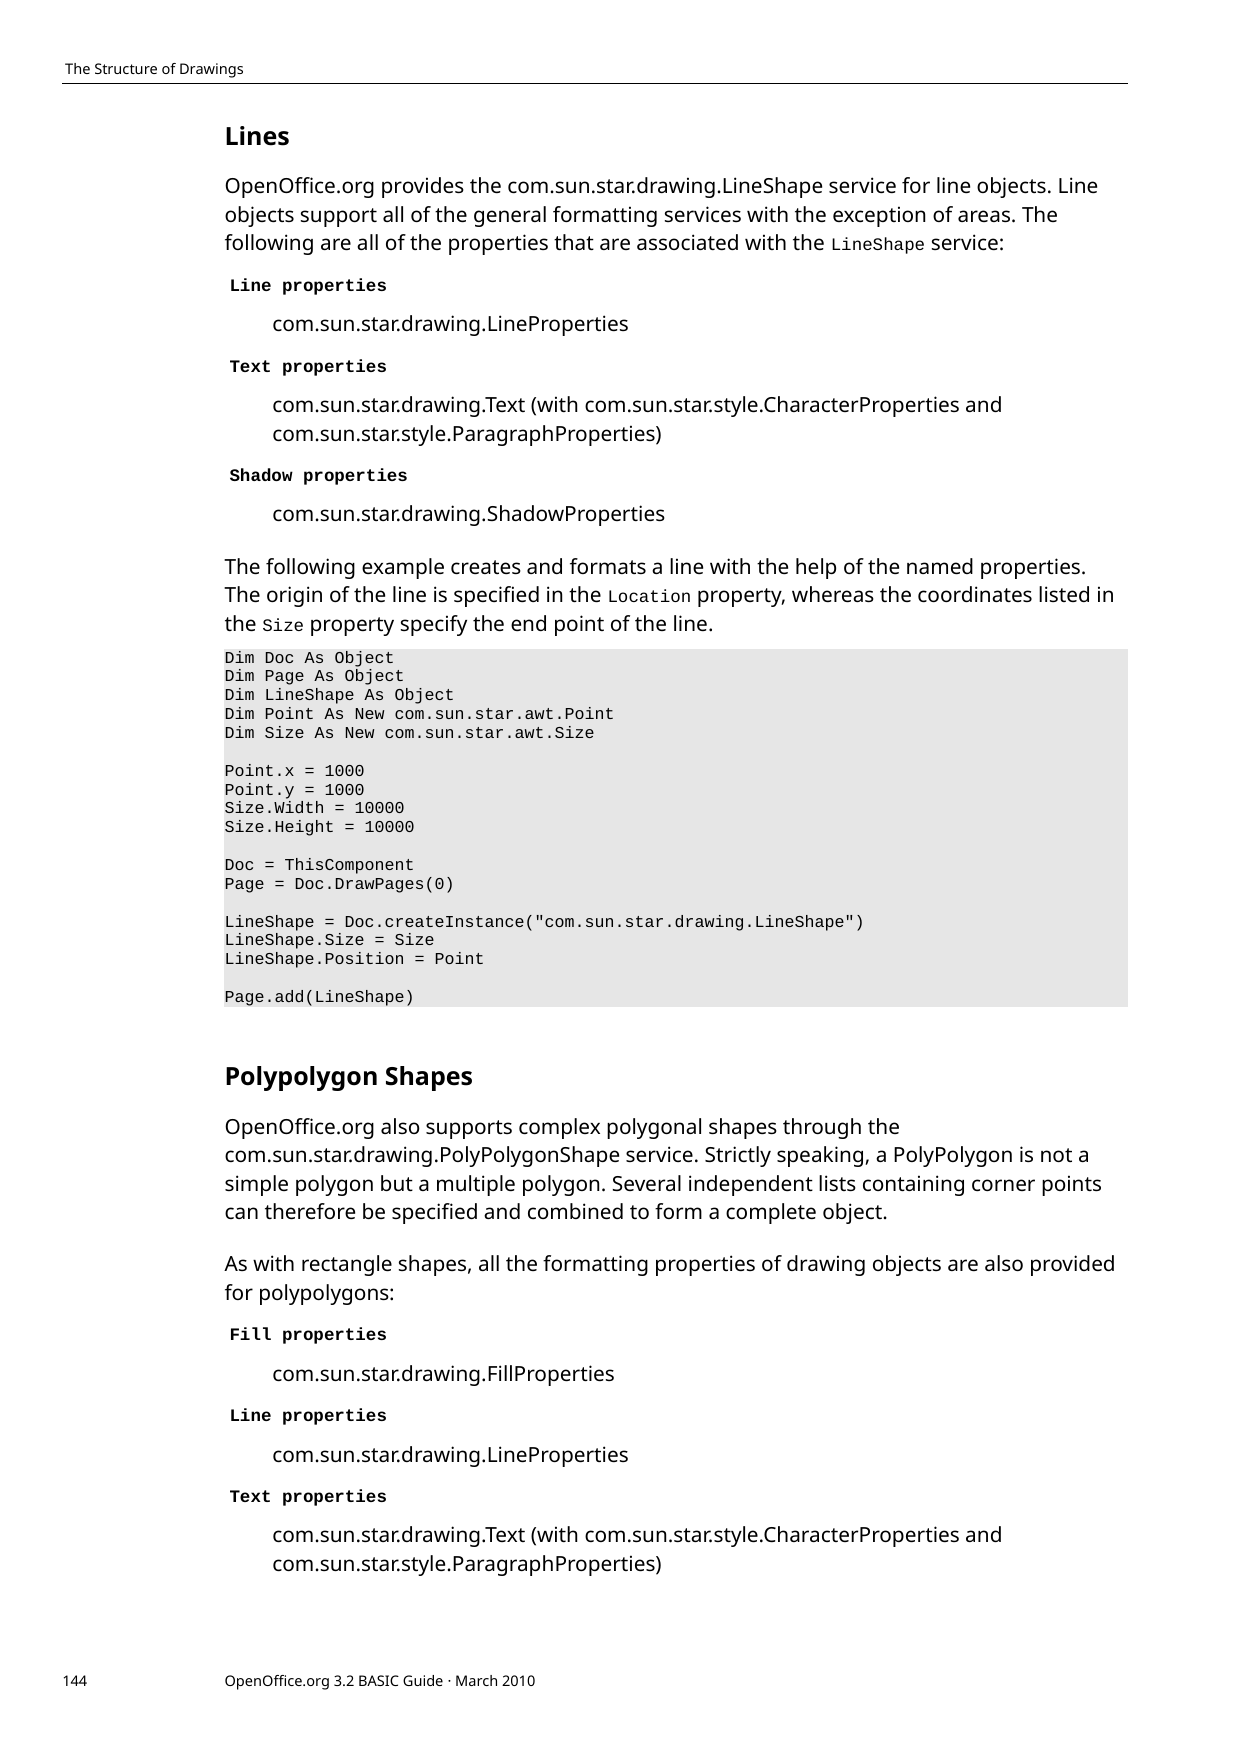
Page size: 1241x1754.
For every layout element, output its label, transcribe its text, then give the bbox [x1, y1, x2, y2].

text Dim Doc As Object Dim Page As Object Dim LineShape As Object Dim Point As New com.sun.star.awt.Point Dim Size As New com.sun.star.awt.Size Point.x = 1000 Point.y = 1000 Size.Width = 10000 Size.Height = 10000 Doc = ThisComponent Page = Doc.DrawPages(0) LineShape = Doc.createInstance("com.sun.star.drawing.LineShape") LineShape.Size = Size LineShape.Position = Point Page.add(LineShape) [224, 649, 1128, 1007]
list com.sun.star.drawing.Text (with com.sun.star.style.CharacterProperties and com.sun.star.style.ParagraphProperties) [272, 390, 1128, 447]
list Shadow properties [224, 459, 1128, 487]
list com.sun.star.drawing.Text (with com.sun.star.style.CharacterProperties and com.sun.star.style.ParagraphProperties) [272, 1521, 1128, 1577]
list Fill properties [224, 1318, 1128, 1347]
text As with rectangle shapes, all the formatting properties of drawing objects are also provided for polypolygons: [224, 1249, 1128, 1306]
list Text properties [224, 1480, 1128, 1508]
list com.sun.star.drawing.ShadowProperties [272, 499, 1128, 528]
list com.sun.star.drawing.FillProperties [272, 1359, 1128, 1387]
list Line properties [224, 1399, 1128, 1428]
list Text properties [224, 350, 1128, 378]
subtitle Polypolygon Shapes [224, 1058, 1128, 1092]
text OpenOffice.org also supports complex polygonal shapes through the com.sun.star.drawing.PolyPolygonShape service. Strictly speaking, a PolyPolygon is not a simple polygon but a multiple polygon. Several independent lists containing corner points can therefore be specified and combined to form a complete object. [224, 1112, 1128, 1226]
list com.sun.star.drawing.LineProperties [272, 1440, 1128, 1468]
text The following example creates and formats a line with the help of the named properties. The origin of the line is specified in the Location property, whereas the coordinates listed in the Size property specify the end point of the line. [224, 552, 1128, 637]
list com.sun.star.drawing.LineProperties [272, 309, 1128, 338]
list Line properties [224, 269, 1128, 297]
subtitle Lines [224, 118, 1128, 152]
text OpenOffice.org provides the com.sun.star.drawing.LineShape service for line objects. Line objects support all of the general formatting services with the exception of areas. The following are all of the properties that are associated with the LineShape service: [224, 172, 1128, 257]
